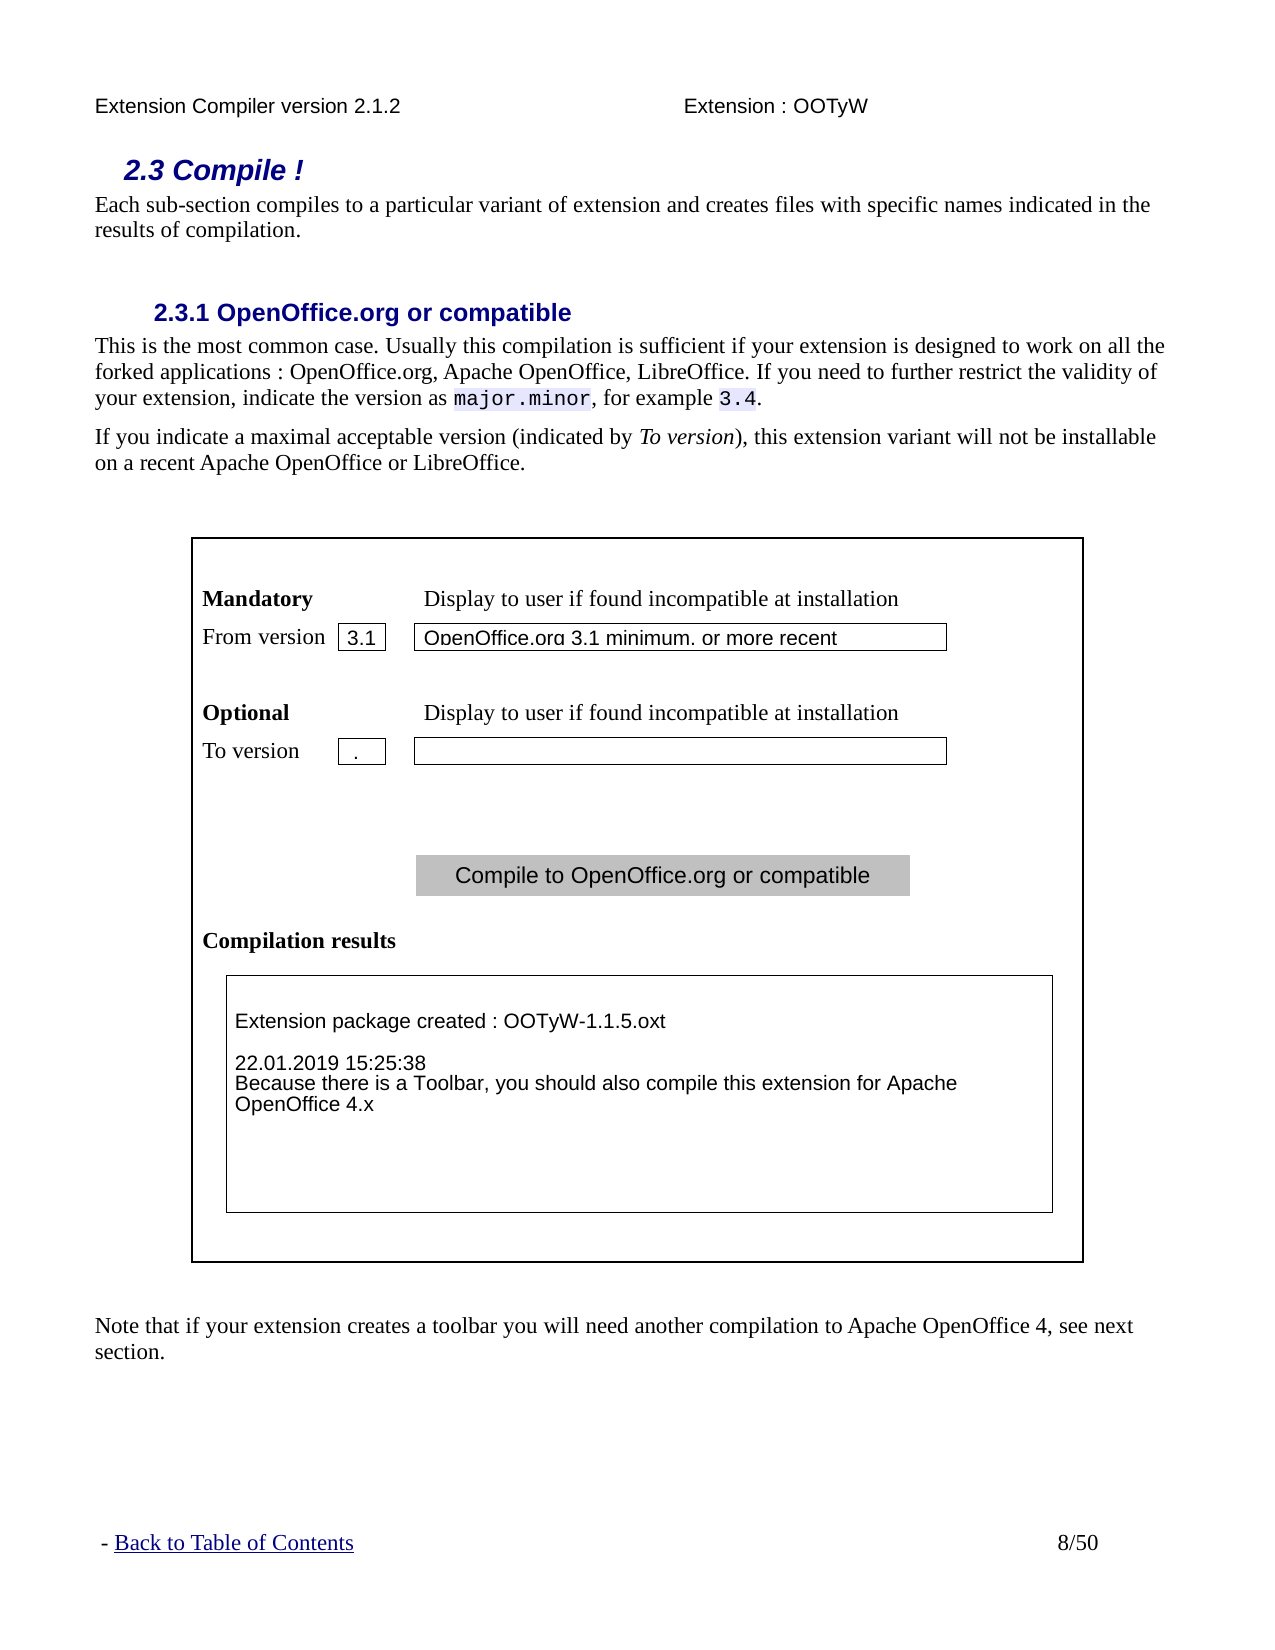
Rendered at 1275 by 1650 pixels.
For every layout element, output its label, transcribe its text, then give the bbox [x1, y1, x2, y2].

text From version [202, 624, 338, 650]
text Each sub-section compiles to a particular variant of extension and creates files with specific names indicated in the results of compilation. [94, 192, 1181, 243]
text [386, 738, 414, 764]
text [947, 738, 1073, 764]
text [386, 624, 414, 650]
text This is the most common case. Usually this compilation is sufficient if your extension is designed to work on all the forked applications : OpenOffice.org, Apache OpenOffice, LibreOffice. If you need to further restrict the validity of your extension, indicate the version as major.minor, for example 3.4. [94, 333, 1181, 411]
text To version [202, 738, 338, 764]
text [947, 624, 1073, 650]
text Note that if your extension creates a toolbar you will need another compilation to Apache OpenOffice 4, see next section. [94, 1313, 1181, 1364]
text Optional Display to user if found incompatible at installation [202, 700, 1073, 726]
subtitle OpenOffice.org or compatible [153, 299, 1181, 327]
subtitle Compile ! [124, 153, 1181, 186]
text Mandatory Display to user if found incompatible at installation [202, 586, 1073, 612]
text If you indicate a maximal acceptable version (indicated by To version), this extension variant will not be installable on a recent Apache OpenOffice or LibreOffice. [94, 424, 1181, 475]
text Compilation results [202, 928, 1073, 954]
